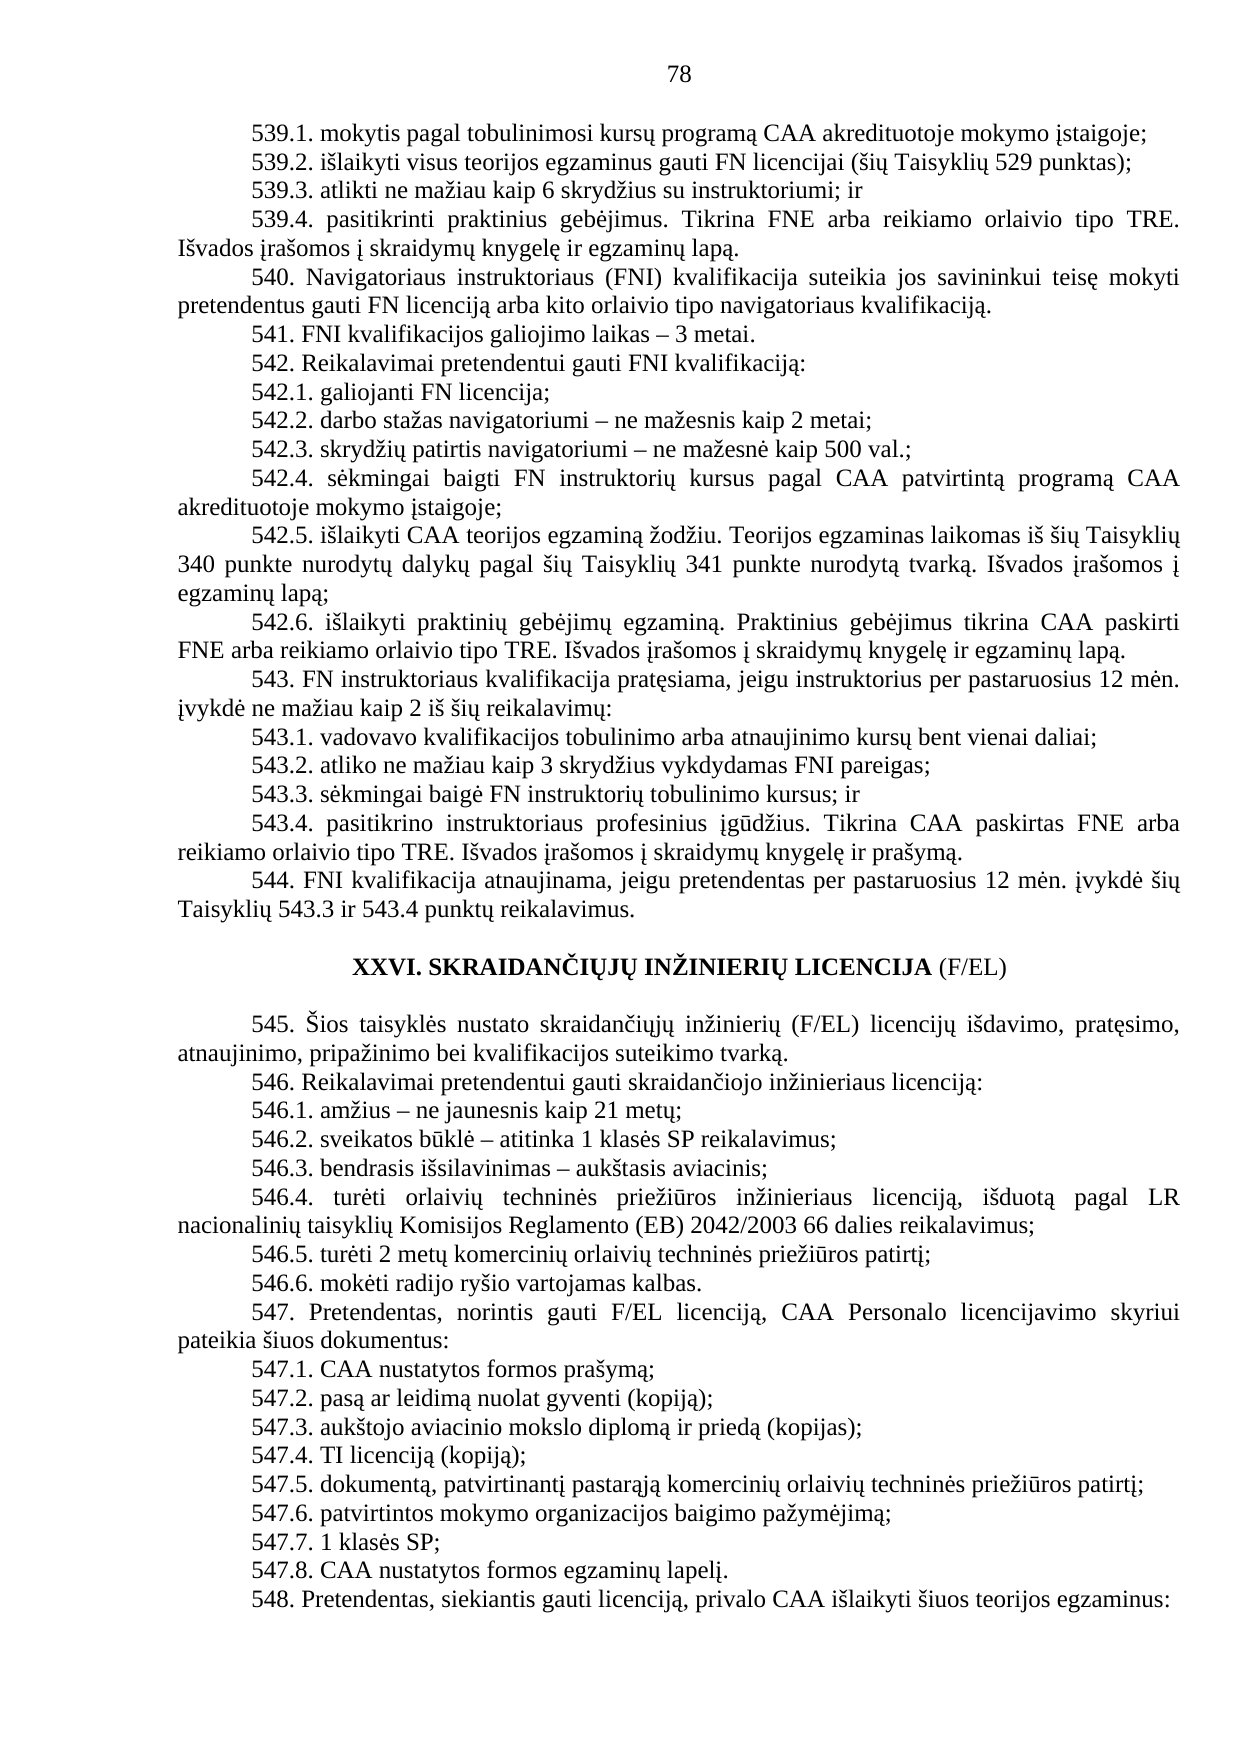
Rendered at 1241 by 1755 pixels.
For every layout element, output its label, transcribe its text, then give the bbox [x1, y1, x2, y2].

text 544. FNI kvalifikacija atnaujinama, jeigu pretendentas per pastaruosius 12 mėn. įvykdė šių Taisyklių 543.3 ir 543.4 punktų reikalavimus. [177, 866, 1181, 923]
text 540. Navigatoriaus instruktoriaus (FNI) kvalifikacija suteikia jos savininkui teisę mokyti pretendentus gauti FN licenciją arba kito orlaivio tipo navigatoriaus kvalifikaciją. [177, 262, 1181, 319]
text 546.5. turėti 2 metų komercinių orlaivių techninės priežiūros patirtį; [177, 1239, 1181, 1268]
text 547.3. aukštojo aviacinio mokslo diplomą ir priedą (kopijas); [177, 1412, 1181, 1441]
text 546.6. mokėti radijo ryšio vartojamas kalbas. [177, 1268, 1181, 1297]
text 543.3. sėkmingai baigė FN instruktorių tobulinimo kursus; ir [177, 779, 1181, 808]
text 546.2. sveikatos būklė – atitinka 1 klasės SP reikalavimus; [177, 1124, 1181, 1153]
text 547.7. 1 klasės SP; [177, 1527, 1181, 1556]
text 543. FN instruktoriaus kvalifikacija pratęsiama, jeigu instruktorius per pastaruosius 12 mėn. įvykdė ne mažiau kaip 2 iš šių reikalavimų: [177, 664, 1181, 722]
text 542.1. galiojanti FN licencija; [177, 377, 1181, 406]
text 542.2. darbo stažas navigatoriumi – ne mažesnis kaip 2 metai; [177, 406, 1181, 434]
text 547.4. TI licenciją (kopiją); [177, 1441, 1181, 1469]
text 539.1. mokytis pagal tobulinimosi kursų programą CAA akredituotoje mokymo įstaigoje; [177, 118, 1181, 147]
text 545. Šios taisyklės nustato skraidančiųjų inžinierių (F/EL) licencijų išdavimo, pratęsimo, atnaujinimo, pripažinimo bei kvalifikacijos suteikimo tvarką. [177, 1009, 1181, 1067]
text 547.5. dokumentą, patvirtinantį pastarąją komercinių orlaivių techninės priežiūros patirtį; [177, 1469, 1181, 1498]
text 543.2. atliko ne mažiau kaip 3 skrydžius vykdydamas FNI pareigas; [177, 751, 1181, 779]
text 547.1. CAA nustatytos formos prašymą; [177, 1354, 1181, 1383]
text 547.2. pasą ar leidimą nuolat gyventi (kopiją); [177, 1383, 1181, 1412]
text 546.4. turėti orlaivių techninės priežiūros inžinieriaus licenciją, išduotą pagal LR nacionalinių taisyklių Komisijos Reglamento (EB) 2042/2003 66 dalies reikalavimus; [177, 1182, 1181, 1239]
text 548. Pretendentas, siekiantis gauti licenciją, privalo CAA išlaikyti šiuos teorijos egzaminus: [177, 1584, 1181, 1613]
text 547. Pretendentas, norintis gauti F/EL licenciją, CAA Personalo licencijavimo skyriui pateikia šiuos dokumentus: [177, 1297, 1181, 1354]
text 542.6. išlaikyti praktinių gebėjimų egzaminą. Praktinius gebėjimus tikrina CAA paskirti FNE arba reikiamo orlaivio tipo TRE. Išvados įrašomos į skraidymų knygelę ir egzaminų lapą. [177, 607, 1181, 664]
text XXVI. SKRAIDANČIŲJŲ INŽINIERIŲ LICENCIJA (F/EL) [177, 952, 1181, 981]
text 541. FNI kvalifikacijos galiojimo laikas – 3 metai. [177, 319, 1181, 348]
text 546.3. bendrasis išsilavinimas – aukštasis aviacinis; [177, 1153, 1181, 1182]
text 547.8. CAA nustatytos formos egzaminų lapelį. [177, 1556, 1181, 1584]
text 539.2. išlaikyti visus teorijos egzaminus gauti FN licencijai (šių Taisyklių 529 punktas); [177, 147, 1181, 176]
text 546. Reikalavimai pretendentui gauti skraidančiojo inžinieriaus licenciją: [177, 1067, 1181, 1096]
text 547.6. patvirtintos mokymo organizacijos baigimo pažymėjimą; [177, 1498, 1181, 1527]
text 539.3. atlikti ne mažiau kaip 6 skrydžius su instruktoriumi; ir [177, 176, 1181, 204]
text 542.4. sėkmingai baigti FN instruktorių kursus pagal CAA patvirtintą programą CAA akredituotoje mokymo įstaigoje; [177, 463, 1181, 521]
text 542. Reikalavimai pretendentui gauti FNI kvalifikaciją: [177, 348, 1181, 377]
text 546.1. amžius – ne jaunesnis kaip 21 metų; [177, 1096, 1181, 1124]
text 542.5. išlaikyti CAA teorijos egzaminą žodžiu. Teorijos egzaminas laikomas iš šių Taisyklių 340 punkte nurodytų dalykų pagal šių Taisyklių 341 punkte nurodytą tvarką. Išvados įrašomos į egzaminų lapą; [177, 521, 1181, 607]
text 539.4. pasitikrinti praktinius gebėjimus. Tikrina FNE arba reikiamo orlaivio tipo TRE. Išvados įrašomos į skraidymų knygelę ir egzaminų lapą. [177, 204, 1181, 262]
text 542.3. skrydžių patirtis navigatoriumi – ne mažesnė kaip 500 val.; [177, 434, 1181, 463]
text 543.1. vadovavo kvalifikacijos tobulinimo arba atnaujinimo kursų bent vienai daliai; [177, 722, 1181, 751]
text 543.4. pasitikrino instruktoriaus profesinius įgūdžius. Tikrina CAA paskirtas FNE arba reikiamo orlaivio tipo TRE. Išvados įrašomos į skraidymų knygelę ir prašymą. [177, 808, 1181, 866]
